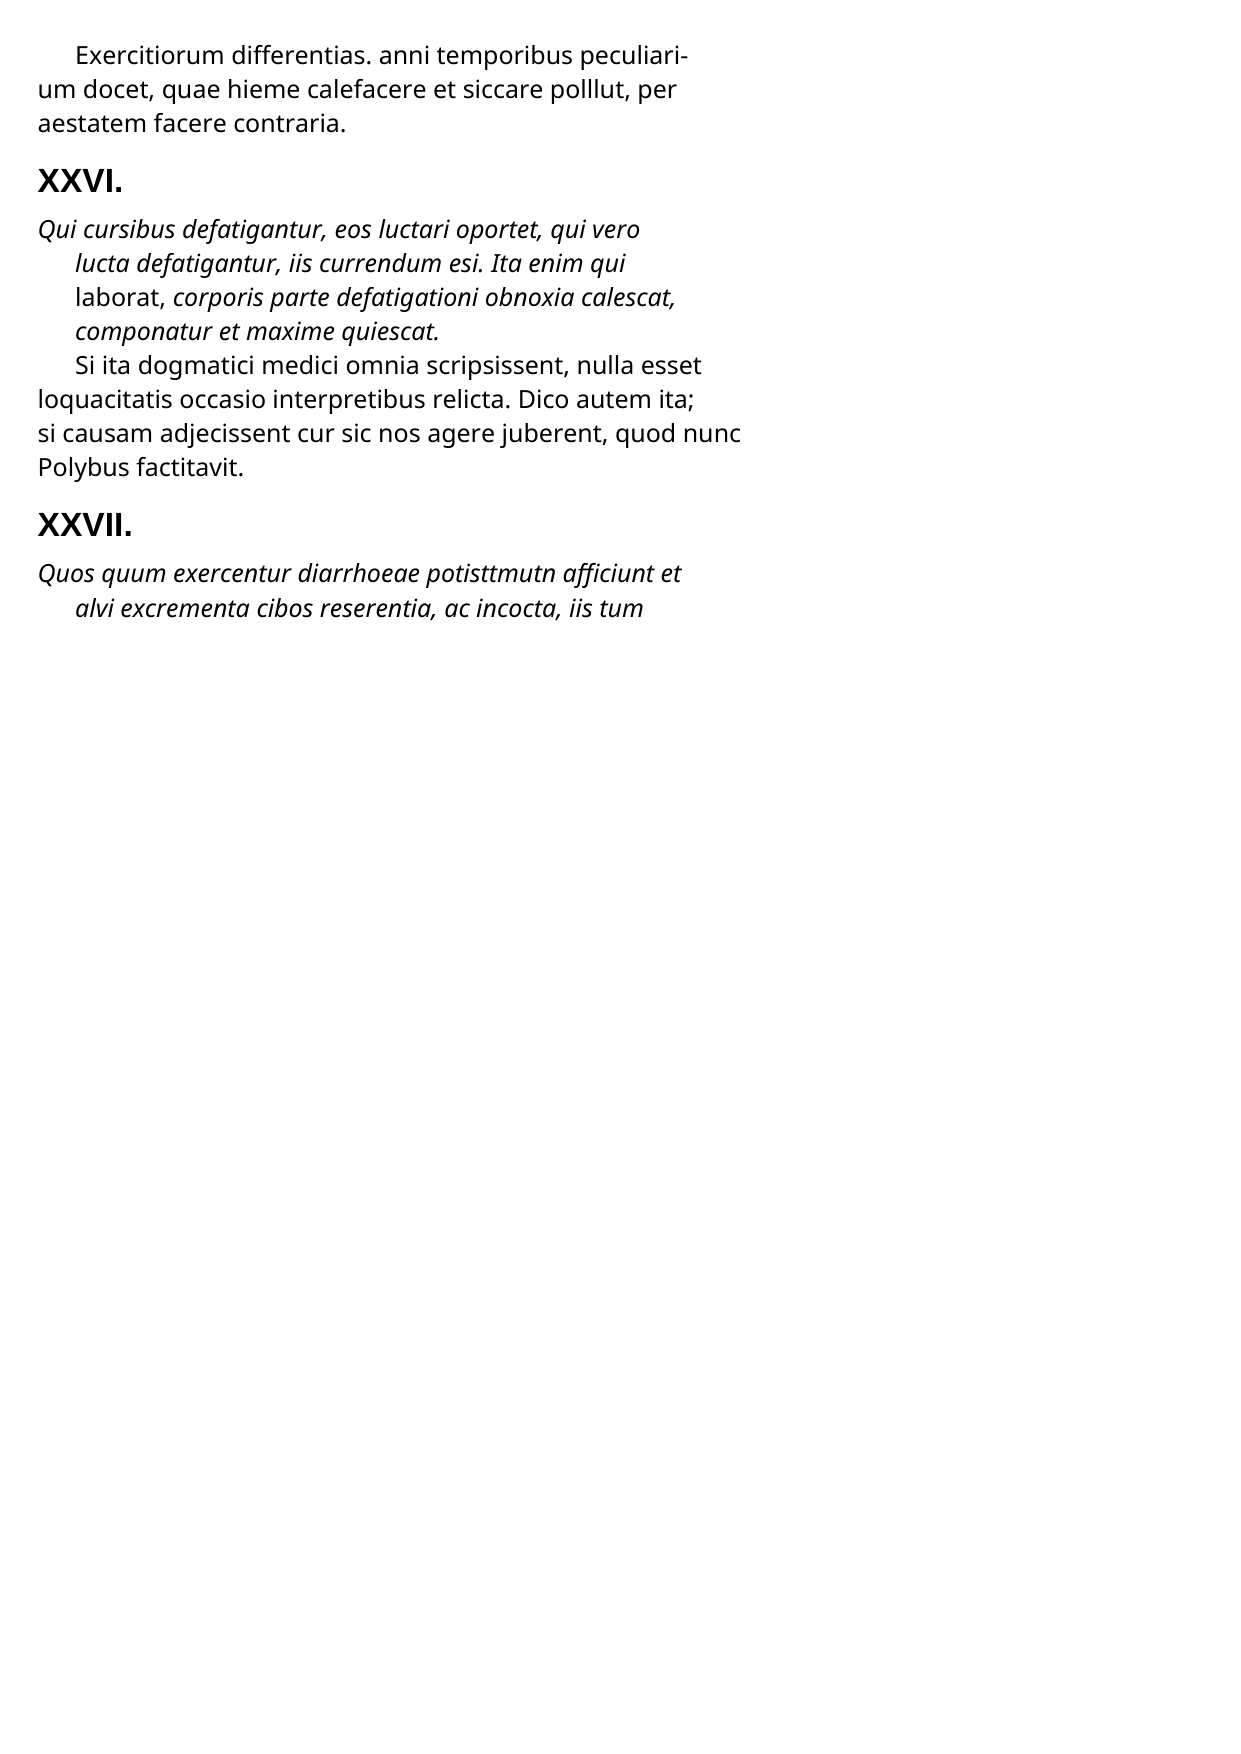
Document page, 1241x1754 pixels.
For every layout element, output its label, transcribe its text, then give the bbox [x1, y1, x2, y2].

text Si ita dogmatici medici omnia scripsissent, nulla esset loquacitatis occasio interpretibus relicta. Dico autem ita; si causam adjecissent cur sic nos agere juberent, quod nunc Polybus factitavit. [37, 348, 1203, 484]
text Qui cursibus defatigantur, eos luctari oportet, qui vero lucta defatigantur, iis currendum esi. Ita enim qui laborat, corporis parte defatigationi obnoxia calescat, componatur et maxime quiescat. [37, 212, 1203, 348]
subtitle XXVI. [37, 161, 1203, 199]
subtitle XXVII. [37, 505, 1203, 544]
text Quos quum exercentur diarrhoeae potisttmutn afficiunt et alvi excrementa cibos reserentia, ac incocta, iis tum [37, 556, 1203, 624]
text Exercitiorum differentias. anni temporibus peculiari- um docet, quae hieme calefacere et siccare polllut, per aestatem facere contraria. [37, 37, 1203, 140]
